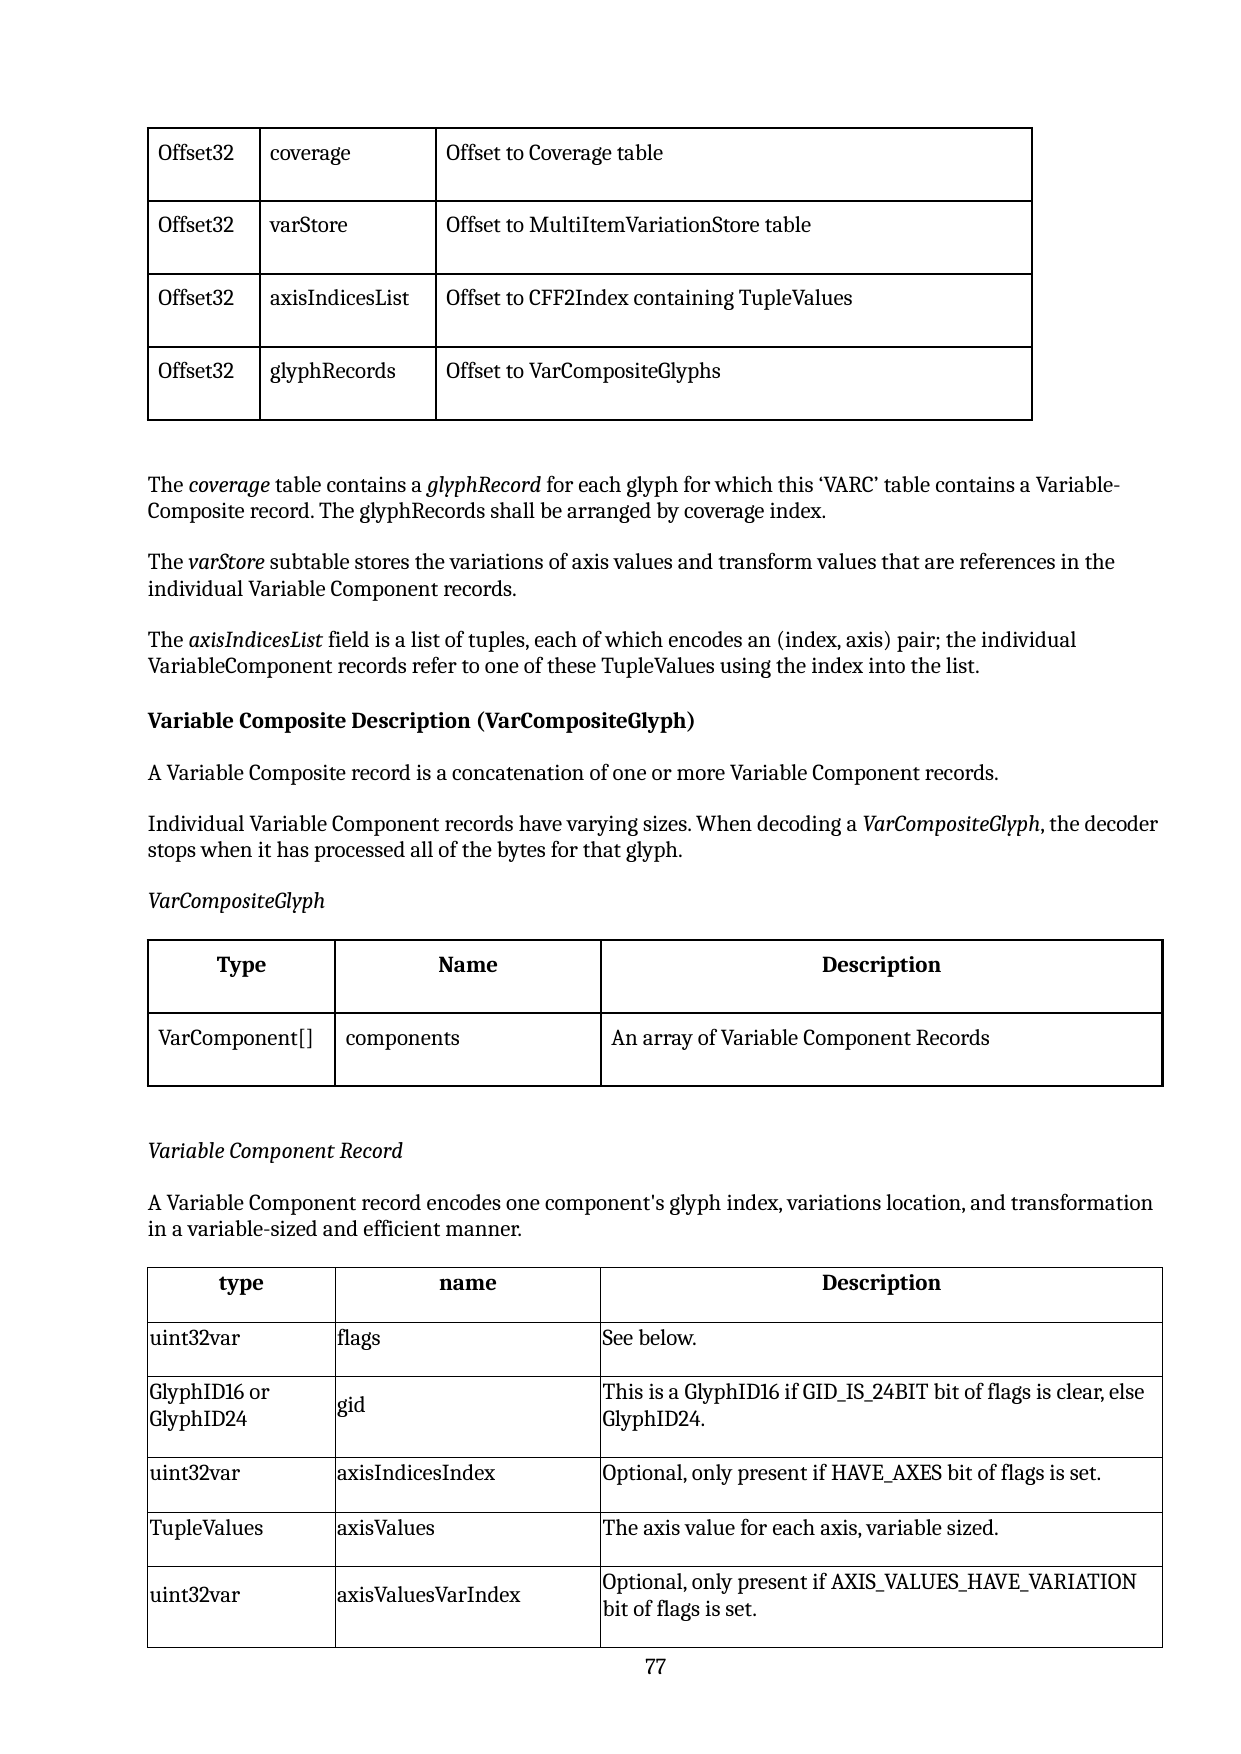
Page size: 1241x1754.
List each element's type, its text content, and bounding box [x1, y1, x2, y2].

table_cell axisIndicesList [261, 275, 435, 346]
table_cell The axis value for each axis, variable sized. [601, 1513, 1162, 1566]
text Variable Component Record [148, 1138, 1163, 1165]
table_cell VarComponent[] [149, 1014, 334, 1085]
table_cell axisValuesVarIndex [336, 1567, 600, 1647]
table_header type [148, 1268, 335, 1322]
text A Variable Composite record is a concatenation of one or more Variable Component records. [148, 759, 1163, 786]
table_cell See below. [601, 1323, 1162, 1376]
table_header Type [149, 941, 334, 1012]
table_cell flags [336, 1323, 600, 1376]
text Individual Variable Component records have varying sizes. When decoding a VarCompositeGlyph, the decoder stops when it has processed all of the bytes for that glyph. [148, 811, 1163, 863]
table_cell glyphRecords [261, 348, 435, 418]
table_cell Offset to MultiItemVariationStore table [437, 202, 1031, 273]
table_cell An array of Variable Component Records [602, 1014, 1161, 1085]
text The axisIndicesList field is a list of tuples, each of which encodes an (index, axis) pair; the individual VariableComponent records refer to one of these TupleValues using the index into the list. [148, 627, 1163, 679]
table_cell gid [336, 1377, 600, 1457]
table_cell Offset32 [149, 275, 259, 346]
table_header Name [336, 941, 600, 1012]
table_cell components [336, 1014, 600, 1085]
table_header Description [602, 941, 1161, 1012]
table_cell Optional, only present if HAVE_AXES bit of flags is set. [601, 1458, 1162, 1512]
table_cell coverage [261, 129, 435, 200]
table_cell Offset32 [149, 348, 259, 418]
table_cell Optional, only present if AXIS_VALUES_HAVE_VARIATION bit of flags is set. [601, 1567, 1162, 1647]
table_cell uint32var [148, 1567, 335, 1647]
table_cell GlyphID16 or GlyphID24 [148, 1377, 335, 1457]
subtitle Variable Composite Description (VarCompositeGlyph) [148, 708, 1163, 735]
table_cell This is a GlyphID16 if GID_IS_24BIT bit of flags is clear, else GlyphID24. [601, 1377, 1162, 1457]
table_cell axisIndicesIndex [336, 1458, 600, 1512]
table_header name [336, 1268, 600, 1322]
text A Variable Component record encodes one component's glyph index, variations location, and transformation in a variable-sized and efficient manner. [148, 1189, 1163, 1242]
text VarCompositeGlyph [148, 888, 1163, 914]
table_header Description [601, 1268, 1162, 1322]
table_cell Offset32 [149, 129, 259, 200]
table_cell Offset to CFF2Index containing TupleValues [437, 275, 1031, 346]
table_cell varStore [261, 202, 435, 273]
table_cell Offset32 [149, 202, 259, 273]
text The varStore subtable stores the variations of axis values and transform values that are references in the individual Variable Component records. [148, 549, 1163, 602]
table_cell axisValues [336, 1513, 600, 1566]
table_cell Offset to VarCompositeGlyphs [437, 348, 1031, 418]
table_cell Offset to Coverage table [437, 129, 1031, 200]
text The coverage table contains a glyphRecord for each glyph for which this ‘VARC’ table contains a Variable-Composite record. The glyphRecords shall be arranged by coverage index. [148, 472, 1163, 524]
table_cell TupleValues [148, 1513, 335, 1566]
table_cell uint32var [148, 1323, 335, 1376]
table_cell uint32var [148, 1458, 335, 1512]
